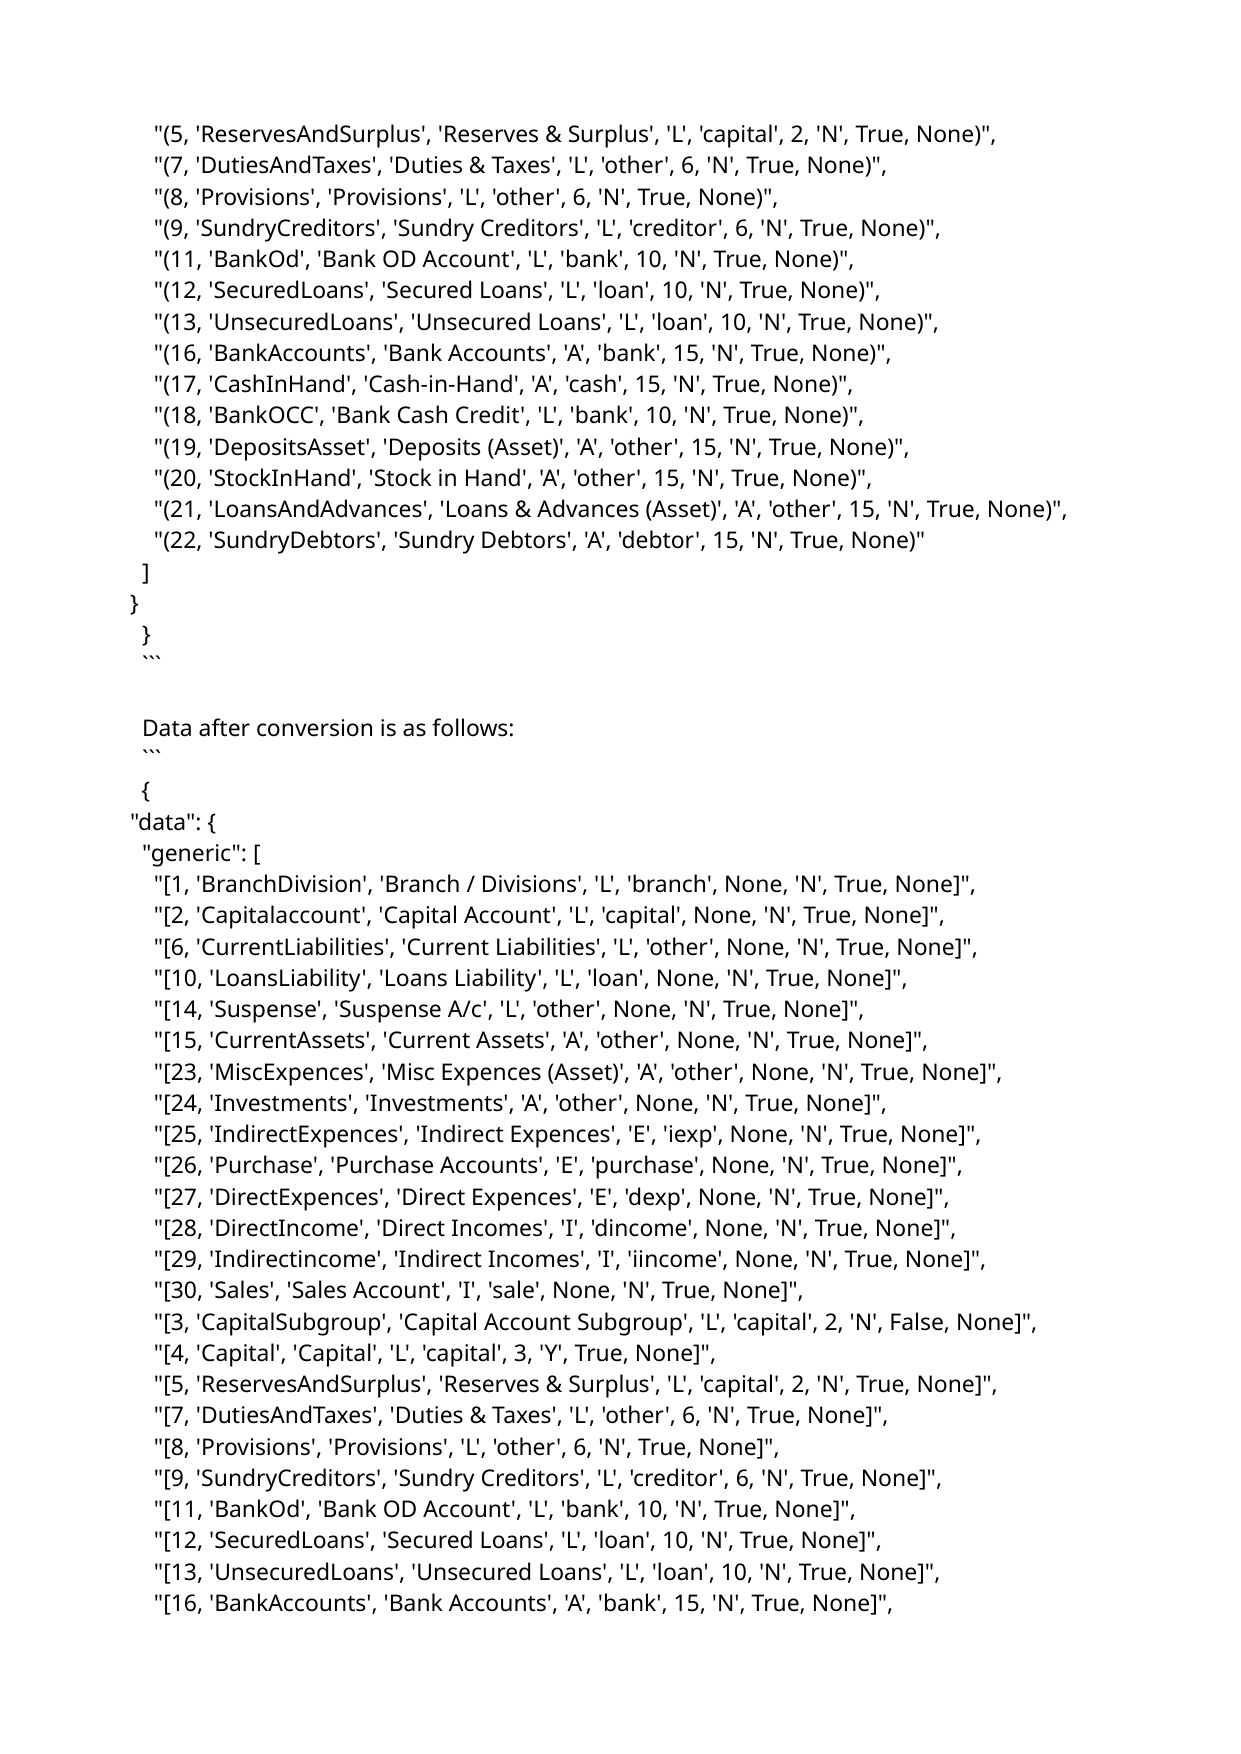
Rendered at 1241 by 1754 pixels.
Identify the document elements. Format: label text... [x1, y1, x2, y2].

text "[2, 'Capitalaccount', 'Capital Account', 'L', 'capital', None, 'N', True, None]", [118, 899, 1122, 931]
text "data": { [118, 806, 1122, 837]
text "[28, 'DirectIncome', 'Direct Incomes', 'I', 'dincome', None, 'N', True, None]", [118, 1212, 1122, 1243]
text "(9, 'SundryCreditors', 'Sundry Creditors', 'L', 'creditor', 6, 'N', True, None)", [118, 212, 1122, 243]
text "(11, 'BankOd', 'Bank OD Account', 'L', 'bank', 10, 'N', True, None)", [118, 243, 1122, 274]
text "(7, 'DutiesAndTaxes', 'Duties & Taxes', 'L', 'other', 6, 'N', True, None)", [118, 149, 1122, 181]
text ] [118, 556, 1122, 587]
text "[23, 'MiscExpences', 'Misc Expences (Asset)', 'A', 'other', None, 'N', True, None]", [118, 1056, 1122, 1087]
text "[26, 'Purchase', 'Purchase Accounts', 'E', 'purchase', None, 'N', True, None]", [118, 1149, 1122, 1181]
text "[4, 'Capital', 'Capital', 'L', 'capital', 3, 'Y', True, None]", [118, 1337, 1122, 1368]
text "(16, 'BankAccounts', 'Bank Accounts', 'A', 'bank', 15, 'N', True, None)", [118, 337, 1122, 368]
text "[11, 'BankOd', 'Bank OD Account', 'L', 'bank', 10, 'N', True, None]", [118, 1493, 1122, 1524]
text "[5, 'ReservesAndSurplus', 'Reserves & Surplus', 'L', 'capital', 2, 'N', True, None]", [118, 1368, 1122, 1399]
text "(20, 'StockInHand', 'Stock in Hand', 'A', 'other', 15, 'N', True, None)", [118, 462, 1122, 493]
text "[27, 'DirectExpences', 'Direct Expences', 'E', 'dexp', None, 'N', True, None]", [118, 1181, 1122, 1212]
text "(12, 'SecuredLoans', 'Secured Loans', 'L', 'loan', 10, 'N', True, None)", [118, 274, 1122, 306]
text "[25, 'IndirectExpences', 'Indirect Expences', 'E', 'iexp', None, 'N', True, None]", [118, 1118, 1122, 1149]
text "[12, 'SecuredLoans', 'Secured Loans', 'L', 'loan', 10, 'N', True, None]", [118, 1524, 1122, 1556]
text } [118, 618, 1122, 649]
text "[29, 'Indirectincome', 'Indirect Incomes', 'I', 'iincome', None, 'N', True, None]", [118, 1243, 1122, 1274]
text "[9, 'SundryCreditors', 'Sundry Creditors', 'L', 'creditor', 6, 'N', True, None]", [118, 1462, 1122, 1493]
text ``` [118, 649, 1122, 681]
text "[8, 'Provisions', 'Provisions', 'L', 'other', 6, 'N', True, None]", [118, 1431, 1122, 1462]
text "[6, 'CurrentLiabilities', 'Current Liabilities', 'L', 'other', None, 'N', True, None]", [118, 931, 1122, 962]
text } [118, 587, 1122, 618]
text "[3, 'CapitalSubgroup', 'Capital Account Subgroup', 'L', 'capital', 2, 'N', False, None]", [118, 1306, 1122, 1337]
text "(19, 'DepositsAsset', 'Deposits (Asset)', 'A', 'other', 15, 'N', True, None)", [118, 431, 1122, 462]
text "[7, 'DutiesAndTaxes', 'Duties & Taxes', 'L', 'other', 6, 'N', True, None]", [118, 1399, 1122, 1431]
text "[30, 'Sales', 'Sales Account', 'I', 'sale', None, 'N', True, None]", [118, 1274, 1122, 1306]
text "[15, 'CurrentAssets', 'Current Assets', 'A', 'other', None, 'N', True, None]", [118, 1024, 1122, 1056]
text "[14, 'Suspense', 'Suspense A/c', 'L', 'other', None, 'N', True, None]", [118, 993, 1122, 1024]
text "(8, 'Provisions', 'Provisions', 'L', 'other', 6, 'N', True, None)", [118, 181, 1122, 212]
text ``` [118, 743, 1122, 774]
text "[16, 'BankAccounts', 'Bank Accounts', 'A', 'bank', 15, 'N', True, None]", [118, 1587, 1122, 1618]
text "[1, 'BranchDivision', 'Branch / Divisions', 'L', 'branch', None, 'N', True, None]", [118, 868, 1122, 899]
text "[24, 'Investments', 'Investments', 'A', 'other', None, 'N', True, None]", [118, 1087, 1122, 1118]
text "[10, 'LoansLiability', 'Loans Liability', 'L', 'loan', None, 'N', True, None]", [118, 962, 1122, 993]
text "(21, 'LoansAndAdvances', 'Loans & Advances (Asset)', 'A', 'other', 15, 'N', True, None)", [118, 493, 1122, 524]
text "(5, 'ReservesAndSurplus', 'Reserves & Surplus', 'L', 'capital', 2, 'N', True, None)", [118, 118, 1122, 149]
text "(22, 'SundryDebtors', 'Sundry Debtors', 'A', 'debtor', 15, 'N', True, None)" [118, 524, 1122, 556]
text Data after conversion is as follows: [118, 712, 1122, 743]
text { [118, 774, 1122, 806]
text "generic": [ [118, 837, 1122, 868]
text "(18, 'BankOCC', 'Bank Cash Credit', 'L', 'bank', 10, 'N', True, None)", [118, 399, 1122, 431]
text "(13, 'UnsecuredLoans', 'Unsecured Loans', 'L', 'loan', 10, 'N', True, None)", [118, 306, 1122, 337]
text "(17, 'CashInHand', 'Cash-in-Hand', 'A', 'cash', 15, 'N', True, None)", [118, 368, 1122, 399]
text "[13, 'UnsecuredLoans', 'Unsecured Loans', 'L', 'loan', 10, 'N', True, None]", [118, 1556, 1122, 1587]
